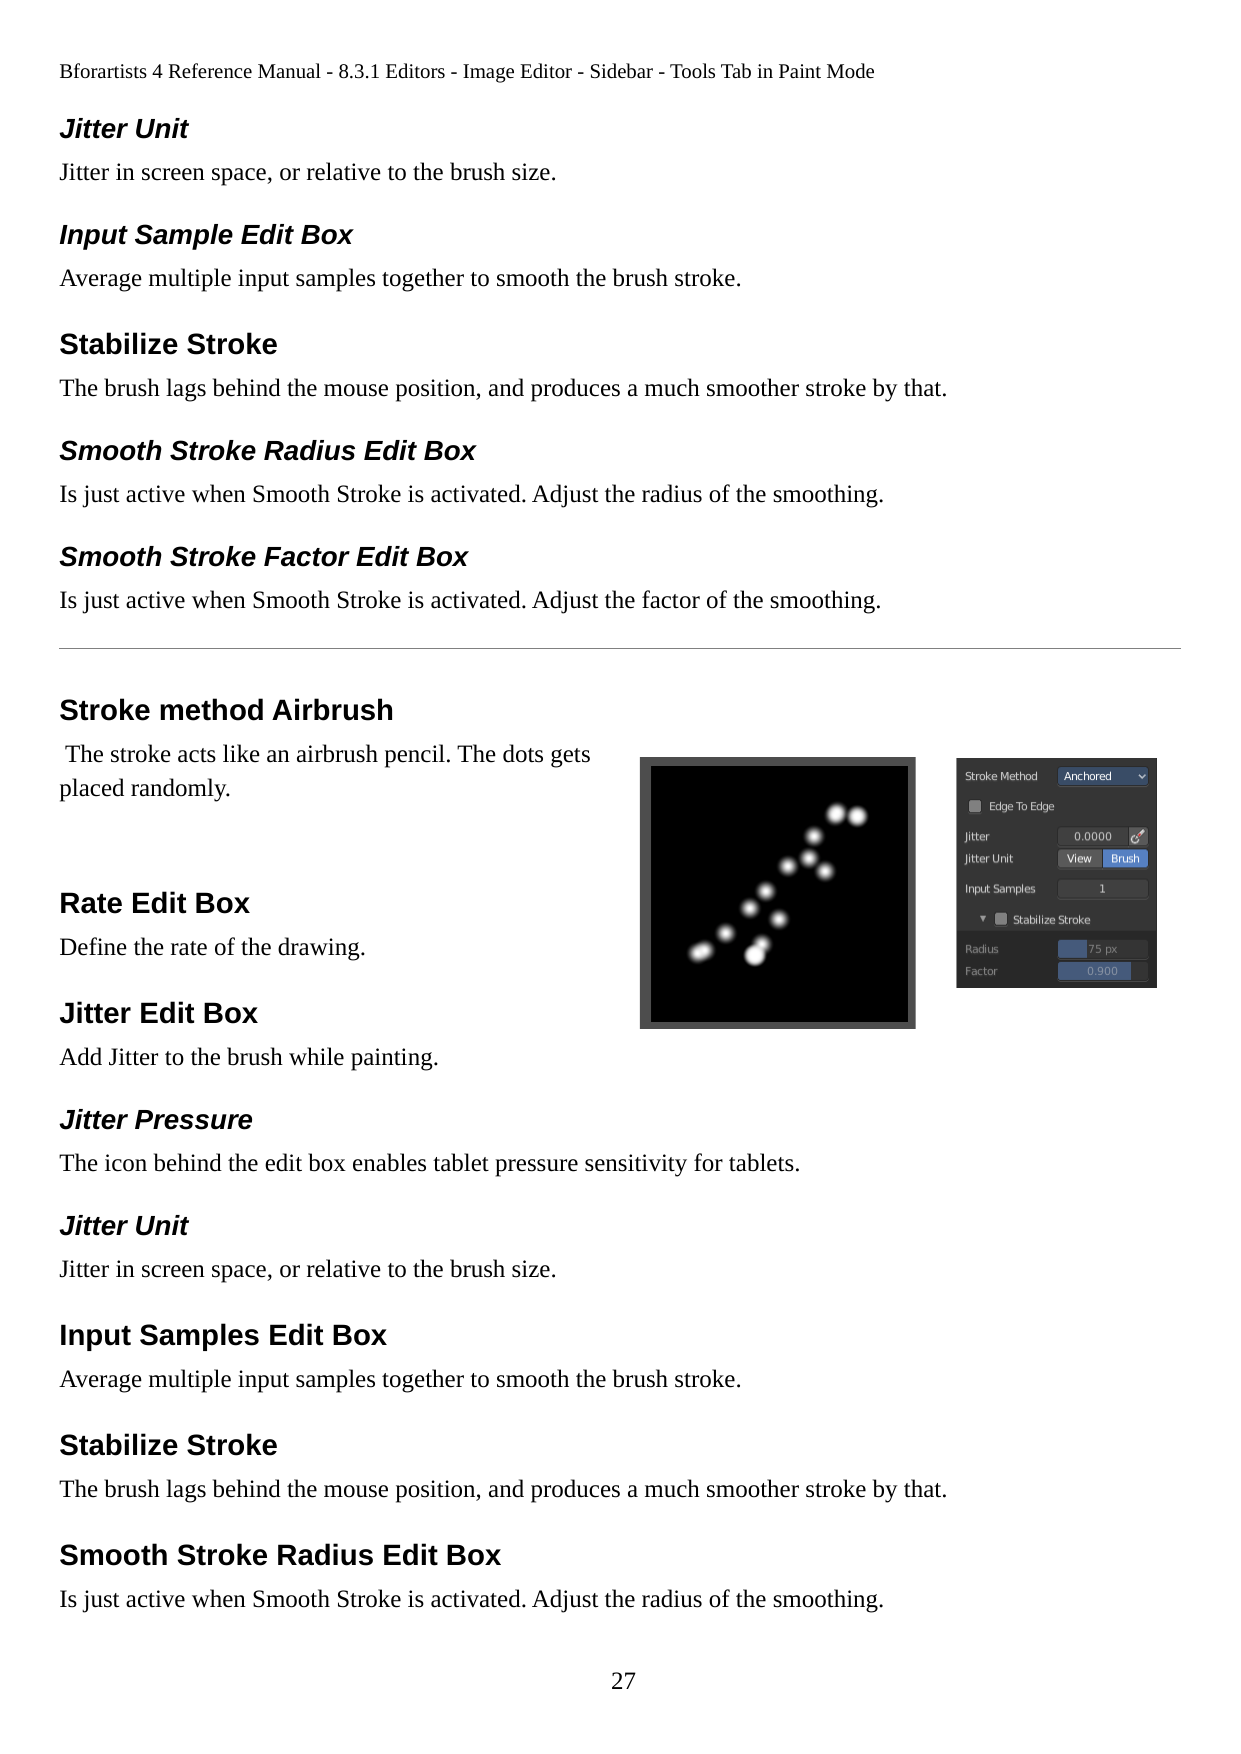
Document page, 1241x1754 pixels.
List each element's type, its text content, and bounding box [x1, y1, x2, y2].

subtitle [1157, 886, 1181, 920]
picture [639, 757, 916, 1029]
subtitle Smooth Stroke Radius Edit Box [59, 434, 1181, 466]
subtitle Jitter Unit [59, 1209, 1181, 1241]
text Is just active when Smooth Stroke is activated. Adjust the radius of the smoothing. [59, 479, 1181, 507]
text Is just active when Smooth Stroke is activated. Adjust the radius of the smoothing. [59, 1584, 1181, 1612]
text The brush lags behind the mouse position, and produces a much smoother stroke by that. [59, 1474, 1181, 1502]
subtitle Smooth Stroke Radius Edit Box [59, 1537, 1181, 1571]
subtitle Stabilize Stroke [59, 1427, 1181, 1461]
text Jitter in screen space, or relative to the brush size. [59, 157, 1181, 186]
picture [956, 758, 1157, 988]
text [916, 932, 956, 961]
subtitle [916, 996, 1181, 1029]
subtitle Jitter Pressure [59, 1104, 1181, 1136]
subtitle Stabilize Stroke [59, 327, 1181, 360]
text Is just active when Smooth Stroke is activated. Adjust the factor of the smoothing. [59, 585, 1181, 613]
text Define the rate of the drawing. [59, 932, 639, 961]
text Average multiple input samples together to smooth the brush stroke. [59, 1364, 1181, 1393]
subtitle Jitter Unit [59, 113, 1181, 144]
subtitle Input Samples Edit Box [59, 1318, 1181, 1351]
text Add Jitter to the brush while painting. [59, 1042, 1181, 1071]
text The brush lags behind the mouse position, and produces a much smoother stroke by that. [59, 373, 1181, 402]
text The icon behind the edit box enables tablet pressure sensitivity for tablets. [59, 1148, 1181, 1177]
text [1157, 932, 1181, 961]
subtitle [916, 886, 956, 920]
text Average multiple input samples together to smooth the brush stroke. [59, 263, 1181, 292]
subtitle Smooth Stroke Factor Edit Box [59, 540, 1181, 572]
text Jitter in screen space, or relative to the brush size. [59, 1254, 1181, 1283]
subtitle Jitter Edit Box [59, 996, 639, 1029]
subtitle Input Sample Edit Box [59, 218, 1181, 250]
subtitle Rate Edit Box [59, 886, 639, 920]
text The stroke acts like an airbrush pencil. The dots gets placed randomly. [59, 739, 1181, 802]
subtitle Stroke method Airbrush [59, 692, 1181, 726]
